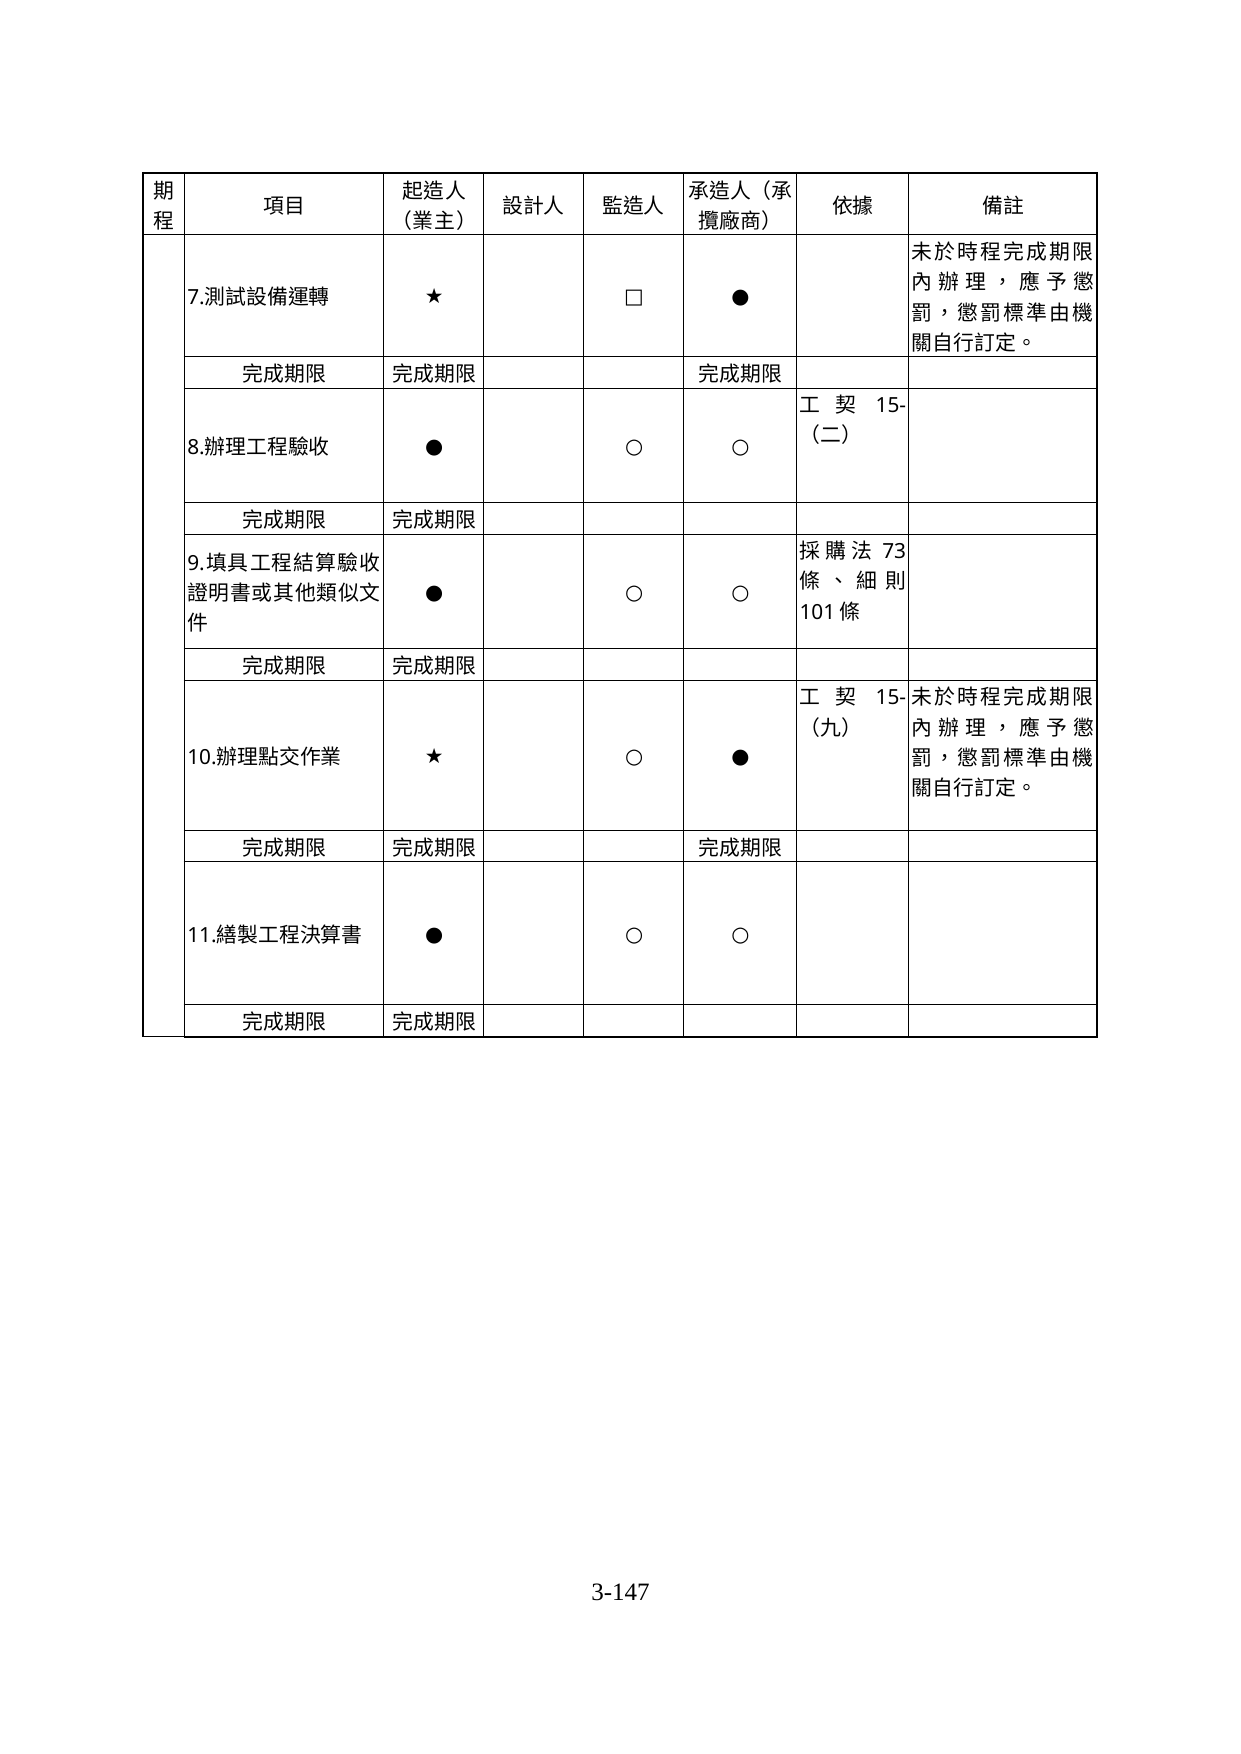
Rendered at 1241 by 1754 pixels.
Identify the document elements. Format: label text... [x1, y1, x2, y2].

table_cell ● [684, 681, 796, 830]
table_cell [684, 1005, 796, 1036]
table_header 設計人 [484, 174, 583, 234]
table_header 監造人 [584, 174, 683, 234]
table_cell [909, 649, 1096, 679]
table_cell 完成期限 [384, 357, 483, 387]
table_cell [584, 831, 683, 861]
table_header 承造人（承攬廠商） [684, 174, 796, 234]
table_cell [909, 831, 1096, 861]
table_cell 完成期限 [384, 649, 483, 679]
table_cell [484, 1005, 583, 1036]
table_cell 完成期限 [684, 831, 796, 861]
table_cell 9.填具工程結算驗收證明書或其他類似文件 [185, 535, 383, 648]
table_cell 10.辦理點交作業 [185, 681, 383, 830]
table_cell [584, 357, 683, 387]
table_cell [909, 357, 1096, 387]
table_cell [797, 503, 908, 533]
table_cell ○ [684, 389, 796, 502]
table_cell 7.測試設備運轉 [185, 235, 383, 356]
table_cell 完成期限 [185, 357, 383, 387]
table_cell 完成期限 [384, 503, 483, 533]
table_cell 8.辦理工程驗收 [185, 389, 383, 502]
table_cell ● [684, 235, 796, 356]
table_cell [797, 1005, 908, 1036]
table_cell [797, 649, 908, 679]
table_cell [909, 1005, 1096, 1036]
table_cell [484, 681, 583, 830]
table_cell 採購法73條、細則101條 [797, 535, 908, 648]
table_cell [484, 862, 583, 1004]
table_header 依據 [797, 174, 908, 234]
table_cell [797, 831, 908, 861]
table_cell [797, 235, 908, 356]
table_header 備註 [909, 174, 1096, 234]
table_cell ○ [684, 535, 796, 648]
table_cell ★ [384, 681, 483, 830]
table_cell ○ [584, 535, 683, 648]
table_cell [797, 357, 908, 387]
table_cell ● [384, 862, 483, 1004]
table_cell [484, 831, 583, 861]
table_cell 工契15-（二） [797, 389, 908, 502]
table_cell 完成期限 [185, 831, 383, 861]
table_cell [484, 649, 583, 679]
table_cell ○ [584, 681, 683, 830]
table_cell [484, 535, 583, 648]
table_cell [484, 389, 583, 502]
table_cell □ [584, 235, 683, 356]
table_cell [144, 235, 184, 1036]
table_cell [584, 1005, 683, 1036]
table_cell [909, 503, 1096, 533]
table_cell ○ [584, 389, 683, 502]
table_cell [909, 862, 1096, 1004]
table_cell [797, 862, 908, 1004]
table_cell [484, 503, 583, 533]
table_cell 完成期限 [185, 649, 383, 679]
table_cell ○ [684, 862, 796, 1004]
table_header 起造人（業主） [384, 174, 483, 234]
table_cell 完成期限 [384, 831, 483, 861]
table_cell [684, 649, 796, 679]
table_cell [484, 357, 583, 387]
table_header 期程 [144, 174, 184, 234]
table_cell 完成期限 [384, 1005, 483, 1036]
table_cell 未於時程完成期限內辦理，應予懲罰，懲罰標準由機關自行訂定。 [909, 681, 1096, 830]
table_cell [584, 649, 683, 679]
table_cell [484, 235, 583, 356]
table_cell ○ [584, 862, 683, 1004]
table_cell 完成期限 [185, 1005, 383, 1036]
table_cell ★ [384, 235, 483, 356]
table_cell 完成期限 [185, 503, 383, 533]
table_cell [584, 503, 683, 533]
table_cell ● [384, 535, 483, 648]
table_cell [684, 503, 796, 533]
table_cell ● [384, 389, 483, 502]
table_cell 未於時程完成期限內辦理，應予懲罰，懲罰標準由機關自行訂定。 [909, 235, 1096, 356]
table_cell 完成期限 [684, 357, 796, 387]
table_cell 11.繕製工程決算書 [185, 862, 383, 1004]
table_cell 工契15-（九） [797, 681, 908, 830]
table_cell [909, 535, 1096, 648]
table_cell [909, 389, 1096, 502]
table_header 項目 [185, 174, 383, 234]
